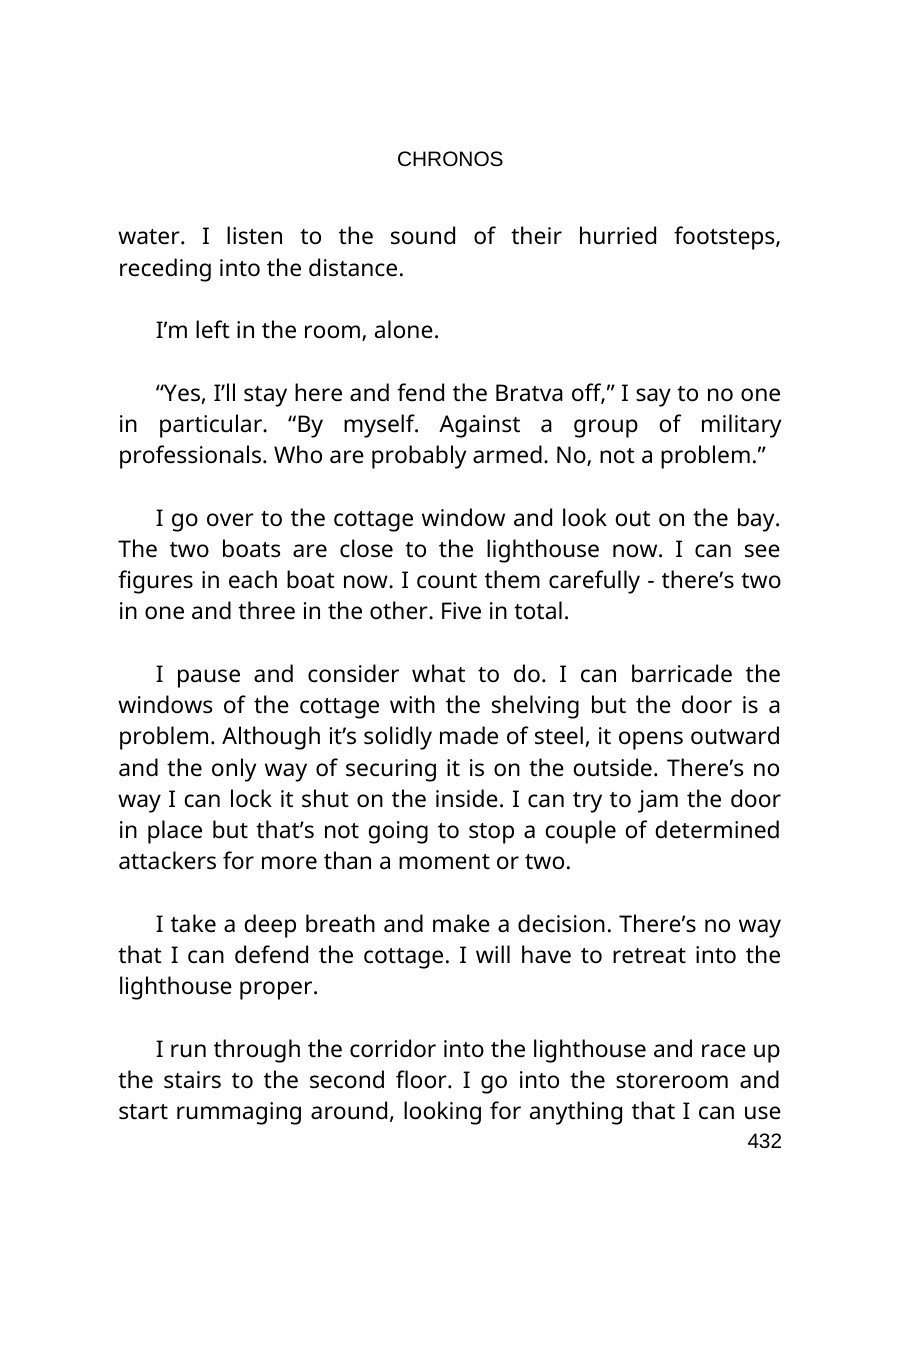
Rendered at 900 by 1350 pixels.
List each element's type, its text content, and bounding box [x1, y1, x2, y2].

text I pause and consider what to do. I can barricade the windows of the cottage with the shelving but the door is a problem. Although it’s solidly made of steel, it opens outward and the only way of securing it is on the outside. There’s no way I can lock it shut on the inside. I can try to jam the door in place but that’s not going to stop a couple of determined attackers for more than a moment or two. [118, 658, 782, 876]
text “Yes, I’ll stay here and fend the Bratva off,” I say to no one in particular. “By myself. Against a group of military professionals. Who are probably armed. No, not a problem.” [118, 376, 782, 470]
text I take a deep breath and make a decision. There’s no way that I can defend the cottage. I will have to retreat into the lighthouse proper. [118, 908, 782, 1001]
text water. I listen to the sound of their hurried footsteps, receding into the distance. [118, 220, 782, 283]
text I’m left in the room, alone. [118, 314, 782, 345]
text I run through the corridor into the lighthouse and race up the stairs to the second floor. I go into the storeroom and start rummaging around, looking for anything that I can use [118, 1033, 782, 1126]
text I go over to the cottage window and look out on the bay. The two boats are close to the lighthouse now. I can see figures in each boat now. I count them carefully - there’s two in one and three in the other. Five in total. [118, 501, 782, 626]
